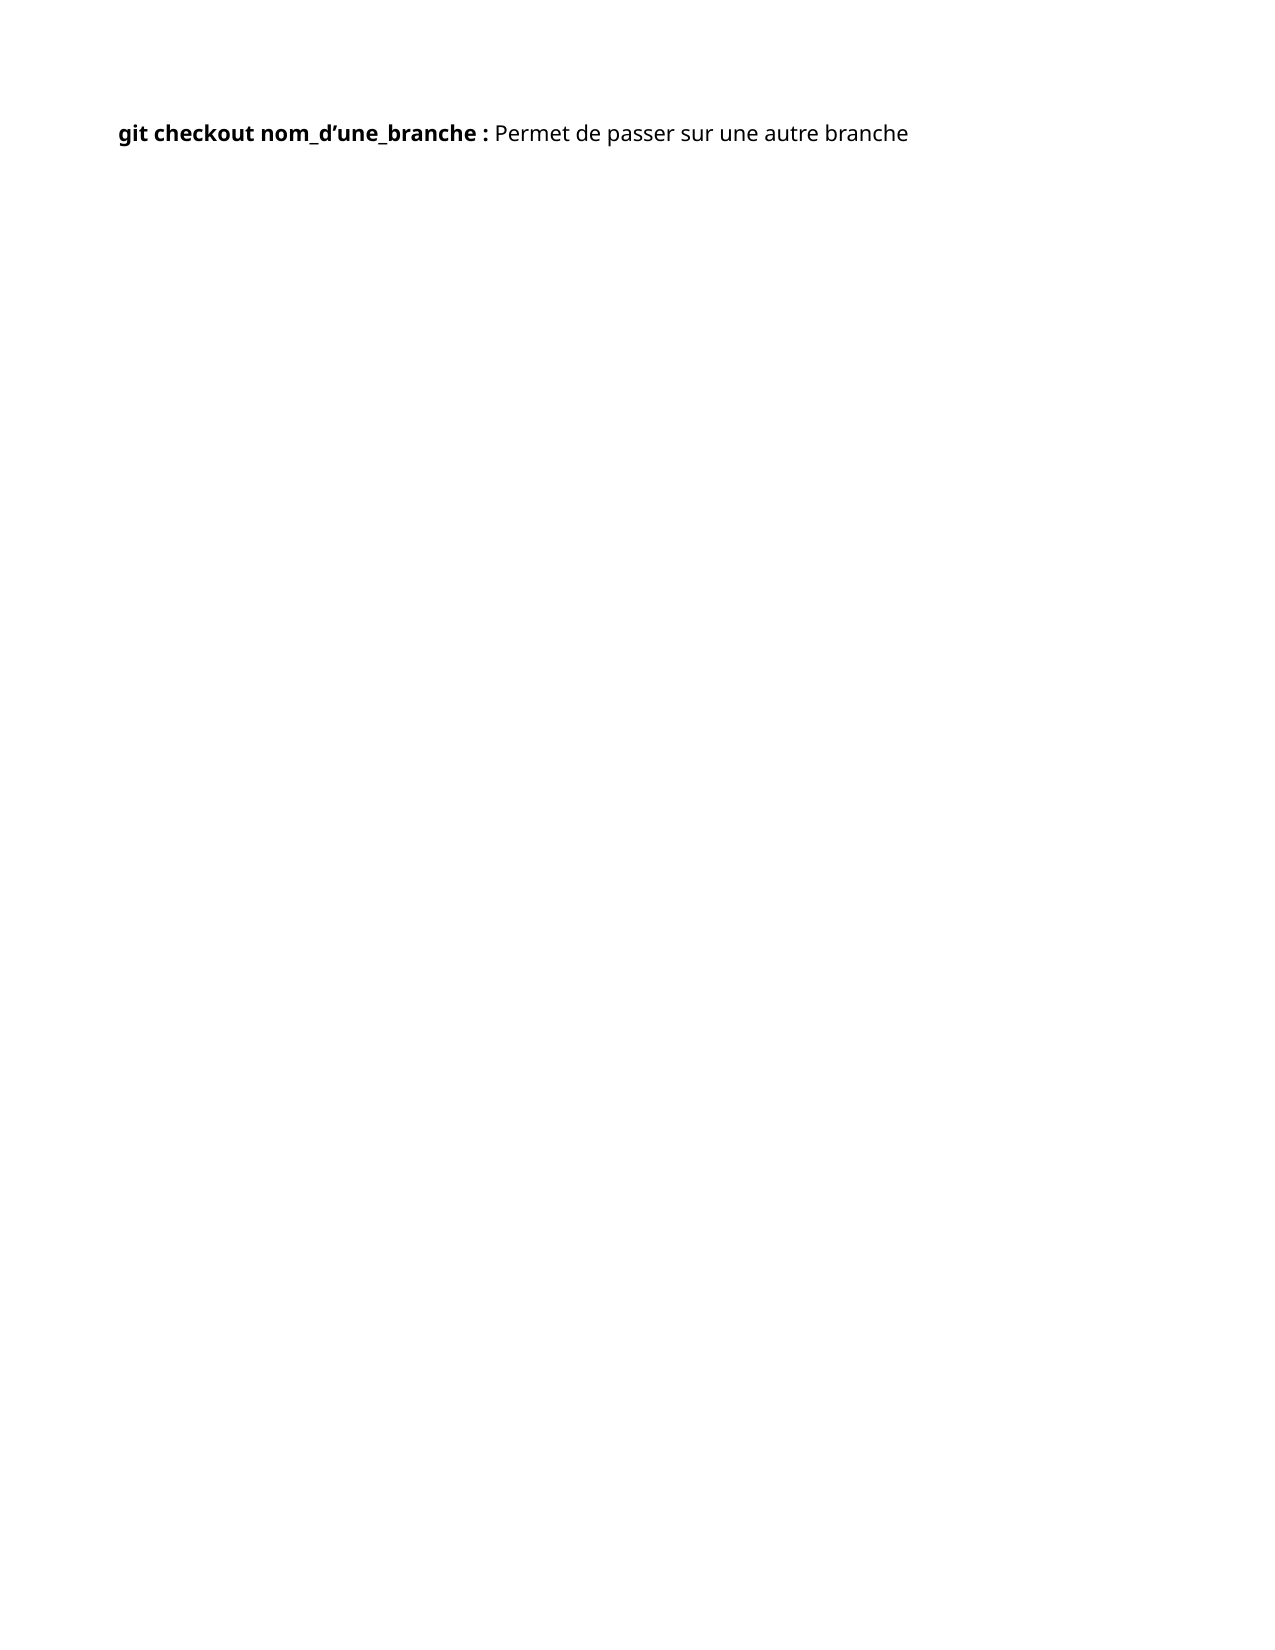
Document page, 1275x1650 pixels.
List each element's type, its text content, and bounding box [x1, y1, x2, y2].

text git checkout nom_d’une_branche : Permet de passer sur une autre branche [118, 118, 1157, 148]
